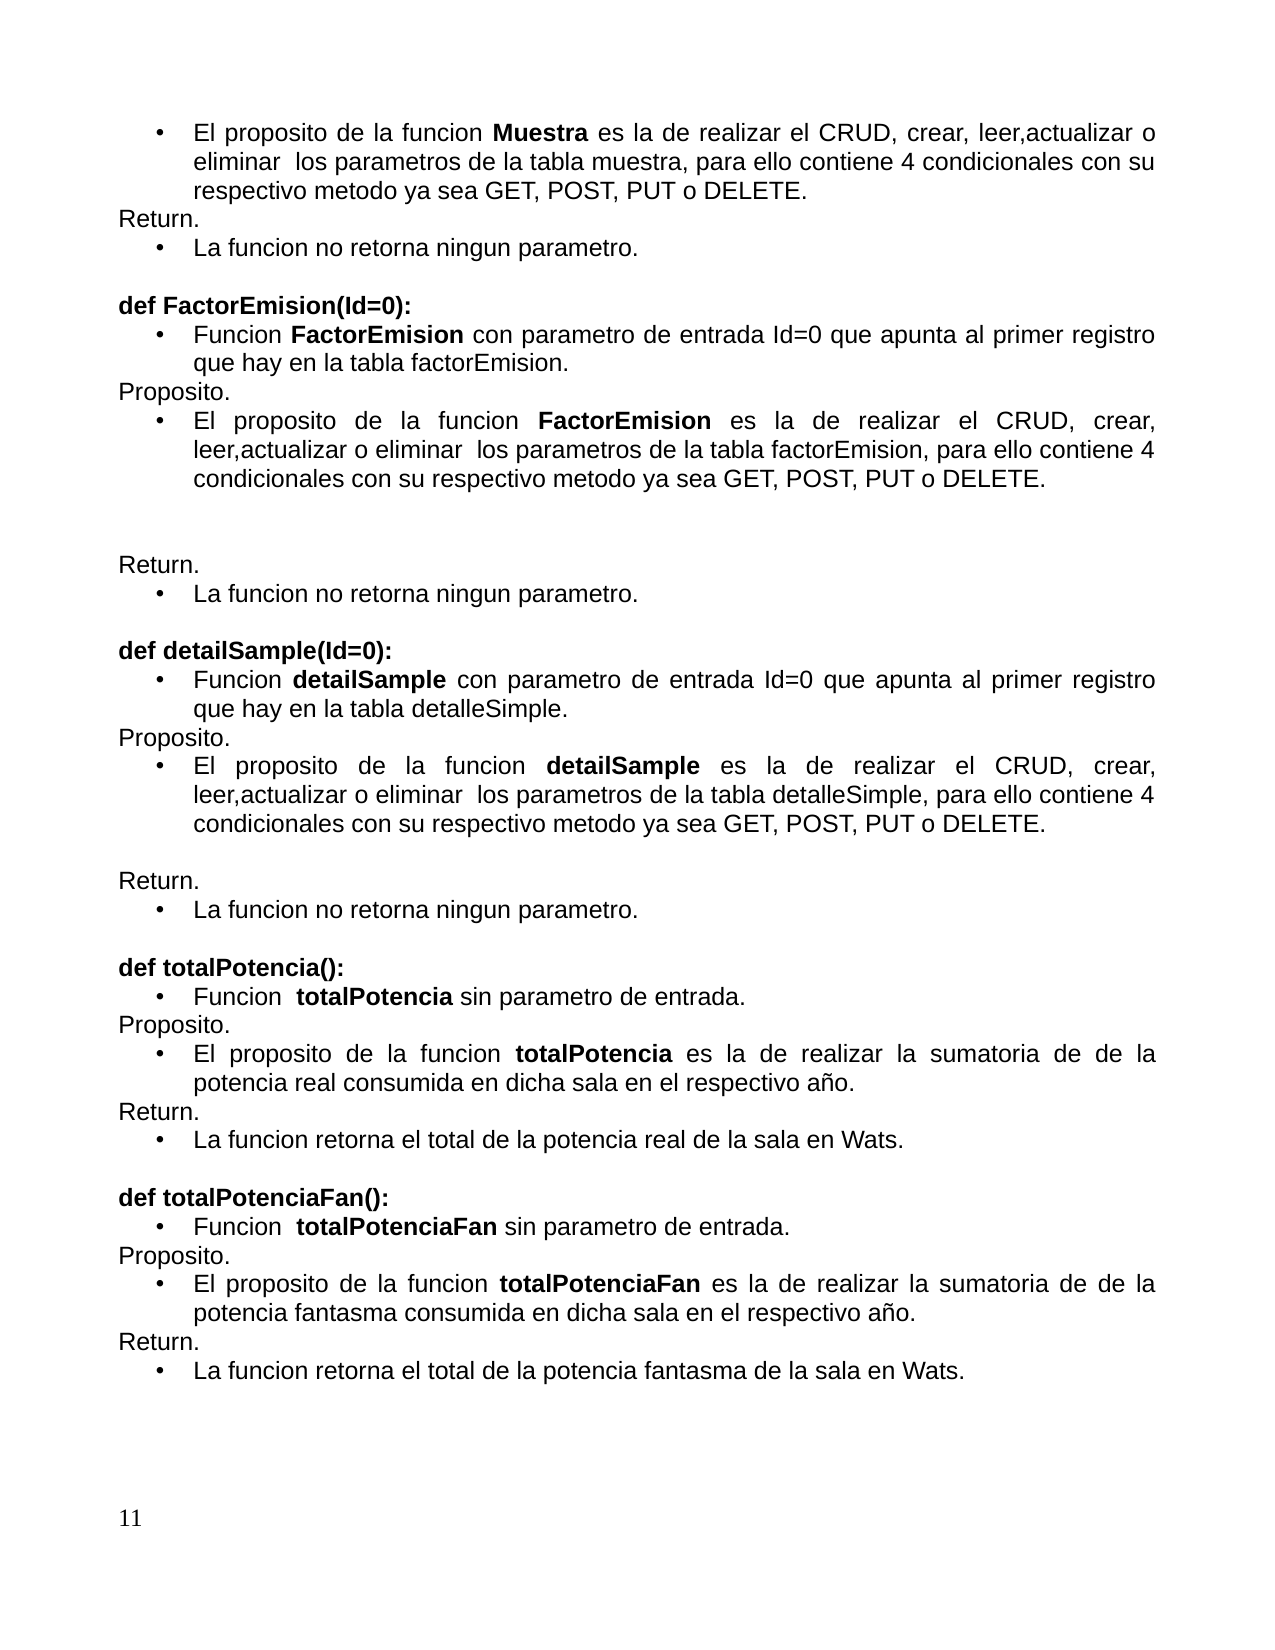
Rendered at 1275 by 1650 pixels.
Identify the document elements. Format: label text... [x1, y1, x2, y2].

list Funcion totalPotencia sin parametro de entrada. [156, 981, 1157, 1010]
list Funcion detailSample con parametro de entrada Id=0 que apunta al primer registro que hay en la tabla detalleSimple. [156, 665, 1157, 722]
text Return. [118, 866, 1157, 895]
text def totalPotenciaFan(): [118, 1183, 1157, 1212]
list La funcion no retorna ningun parametro. [156, 578, 1157, 607]
text Proposito. [118, 1241, 1157, 1269]
text Proposito. [118, 1010, 1157, 1039]
text def detailSample(Id=0): [118, 636, 1157, 665]
text Return. [118, 1327, 1157, 1356]
text def FactorEmision(Id=0): [118, 291, 1157, 319]
list El proposito de la funcion Muestra es la de realizar el CRUD, crear, leer,actualizar o eliminar los parametros de la tabla muestra, para ello contiene 4 condicionales con su respectivo metodo ya sea GET, POST, PUT o DELETE. [156, 118, 1157, 204]
list La funcion retorna el total de la potencia fantasma de la sala en Wats. [156, 1356, 1157, 1384]
list La funcion no retorna ningun parametro. [156, 895, 1157, 924]
list La funcion no retorna ningun parametro. [156, 233, 1157, 262]
list La funcion retorna el total de la potencia real de la sala en Wats. [156, 1125, 1157, 1154]
text Return. [118, 550, 1157, 578]
list El proposito de la funcion detailSample es la de realizar el CRUD, crear, leer,actualizar o eliminar los parametros de la tabla detalleSimple, para ello contiene 4 condicionales con su respectivo metodo ya sea GET, POST, PUT o DELETE. [156, 751, 1157, 838]
list Funcion FactorEmision con parametro de entrada Id=0 que apunta al primer registro que hay en la tabla factorEmision. [156, 319, 1157, 377]
list Funcion totalPotenciaFan sin parametro de entrada. [156, 1212, 1157, 1241]
list El proposito de la funcion FactorEmision es la de realizar el CRUD, crear, leer,actualizar o eliminar los parametros de la tabla factorEmision, para ello contiene 4 condicionales con su respectivo metodo ya sea GET, POST, PUT o DELETE. [156, 406, 1157, 492]
list El proposito de la funcion totalPotenciaFan es la de realizar la sumatoria de de la potencia fantasma consumida en dicha sala en el respectivo año. [156, 1269, 1157, 1327]
text Proposito. [118, 377, 1157, 406]
text Return. [118, 1097, 1157, 1125]
text Return. [118, 204, 1157, 233]
text Proposito. [118, 722, 1157, 751]
text def totalPotencia(): [118, 953, 1157, 981]
list El proposito de la funcion totalPotencia es la de realizar la sumatoria de de la potencia real consumida en dicha sala en el respectivo año. [156, 1039, 1157, 1097]
